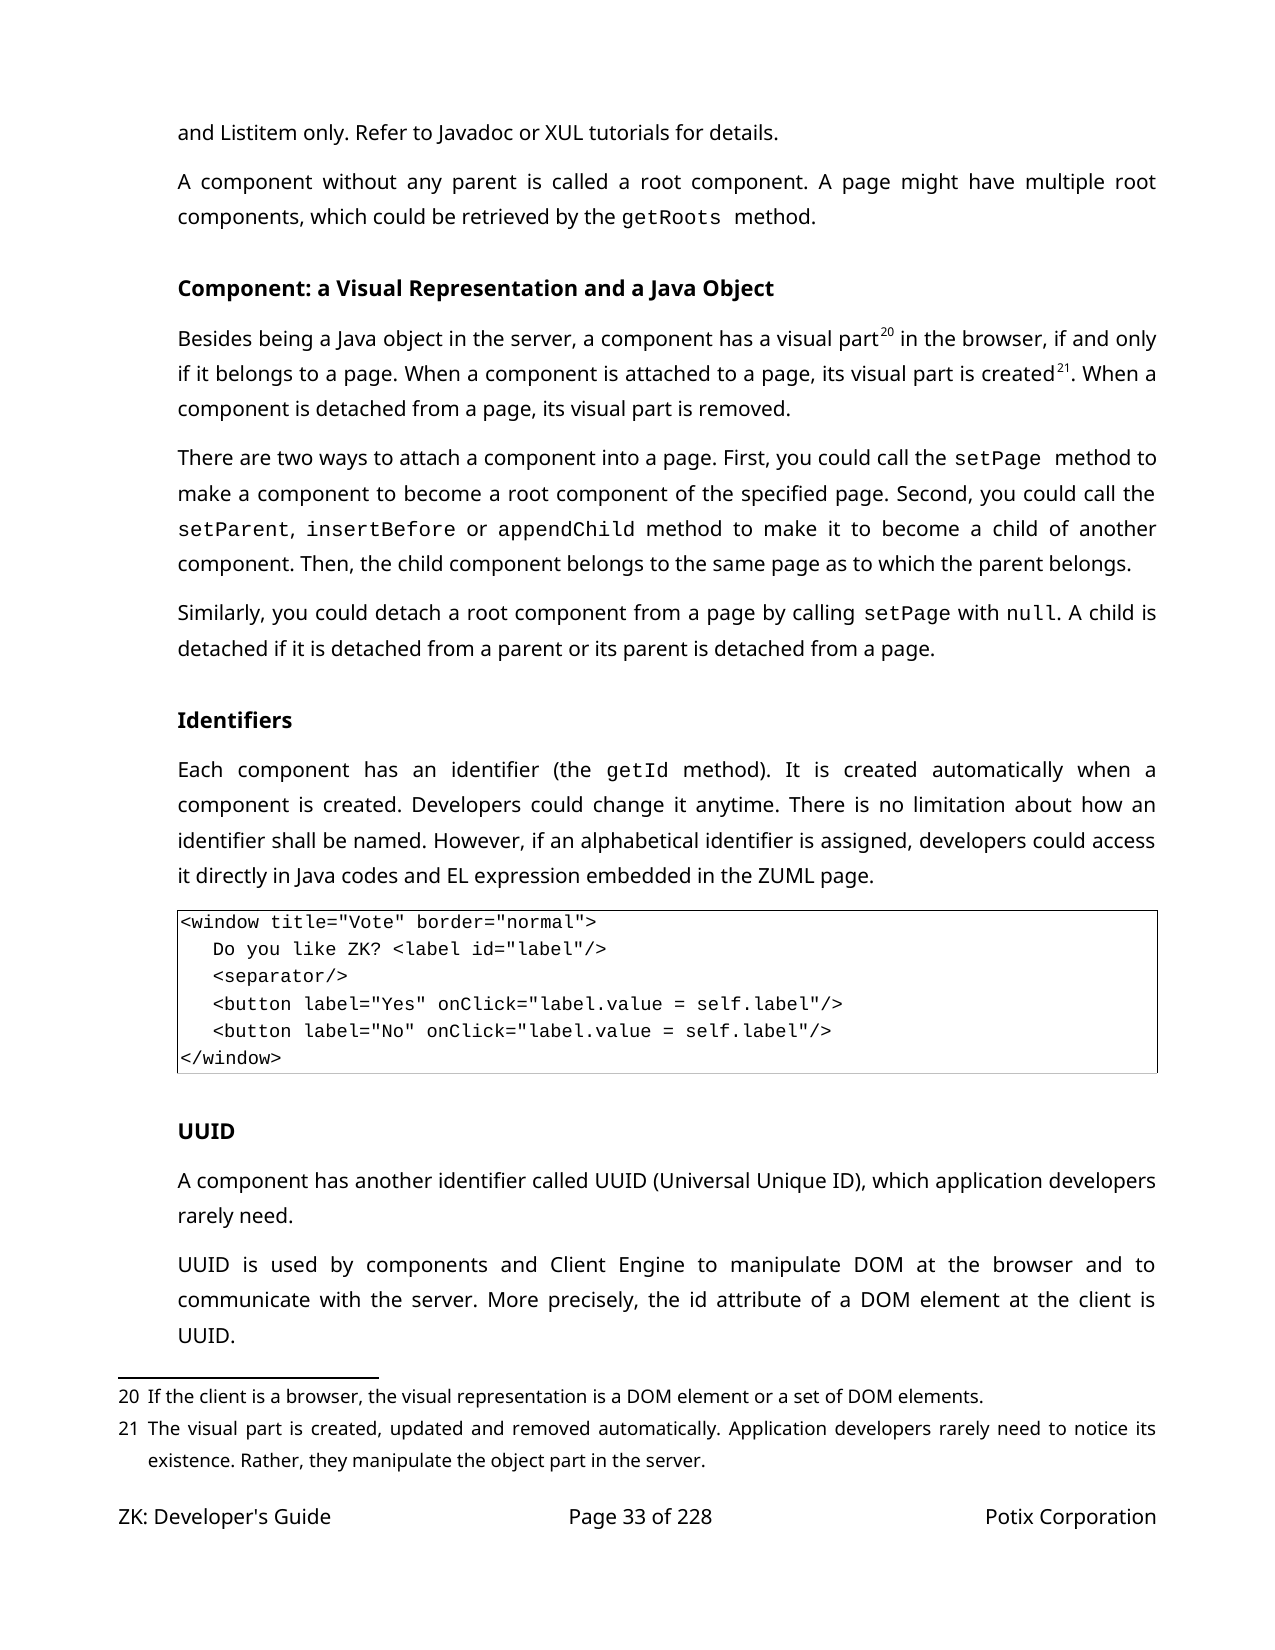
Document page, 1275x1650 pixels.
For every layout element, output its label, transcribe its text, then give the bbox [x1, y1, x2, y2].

text <button label="Yes" onClick="label.value = self.label"/> [178, 991, 1157, 1016]
text The visual part is created, updated and removed automatically. Application developers rarely need to notice its existence. Rather, they manipulate the object part in the server. [118, 1416, 1157, 1473]
subtitle UUID [177, 1116, 1157, 1146]
text Do you like ZK? <label id="label"/> [178, 937, 1157, 961]
text Each component has an identifier (the getId method). It is created automatically when a component is created. Developers could change it anytime. There is no limitation about how an identifier shall be named. However, if an alphabetical identifier is assigned, developers could access it directly in Java codes and EL expression embedded in the ZUML page. [177, 755, 1157, 889]
text There are two ways to attach a component into a page. First, you could call the setPage method to make a component to become a root component of the specified page. Second, you could call the setParent, insertBefore or appendChild method to make it to become a child of another component. Then, the child component belongs to the same page as to which the parent belongs. [177, 443, 1157, 578]
text <separator/> [178, 964, 1157, 988]
text A component without any parent is called a root component. A page might have multiple root components, which could be retrieved by the getRoots method. [177, 167, 1157, 231]
text If the client is a browser, the visual representation is a DOM element or a set of DOM elements. [118, 1384, 1157, 1409]
text <button label="No" onClick="label.value = self.label"/> [178, 1019, 1157, 1043]
subtitle Component: a Visual Representation and a Java Object [177, 273, 1157, 303]
subtitle Identifiers [177, 704, 1157, 734]
text Besides being a Java object in the server, a component has a visual part in the browser, if and only if it belongs to a page. When a component is attached to a page, its visual part is created. When a component is detached from a page, its visual part is removed. [177, 324, 1157, 422]
text UUID is used by components and Client Engine to manipulate DOM at the browser and to communicate with the server. More precisely, the id attribute of a DOM element at the client is UUID. [177, 1250, 1157, 1349]
text and Listitem only. Refer to Javadoc or XUL tutorials for details. [177, 118, 1157, 146]
text A component has another identifier called UUID (Universal Unique ID), which application developers rarely need. [177, 1166, 1157, 1230]
text </window> [178, 1046, 1157, 1073]
text <window title="Vote" border="normal"> [178, 911, 1157, 934]
text Similarly, you could detach a root component from a page by calling setPage with null. A child is detached if it is detached from a parent or its parent is detached from a page. [177, 598, 1157, 662]
